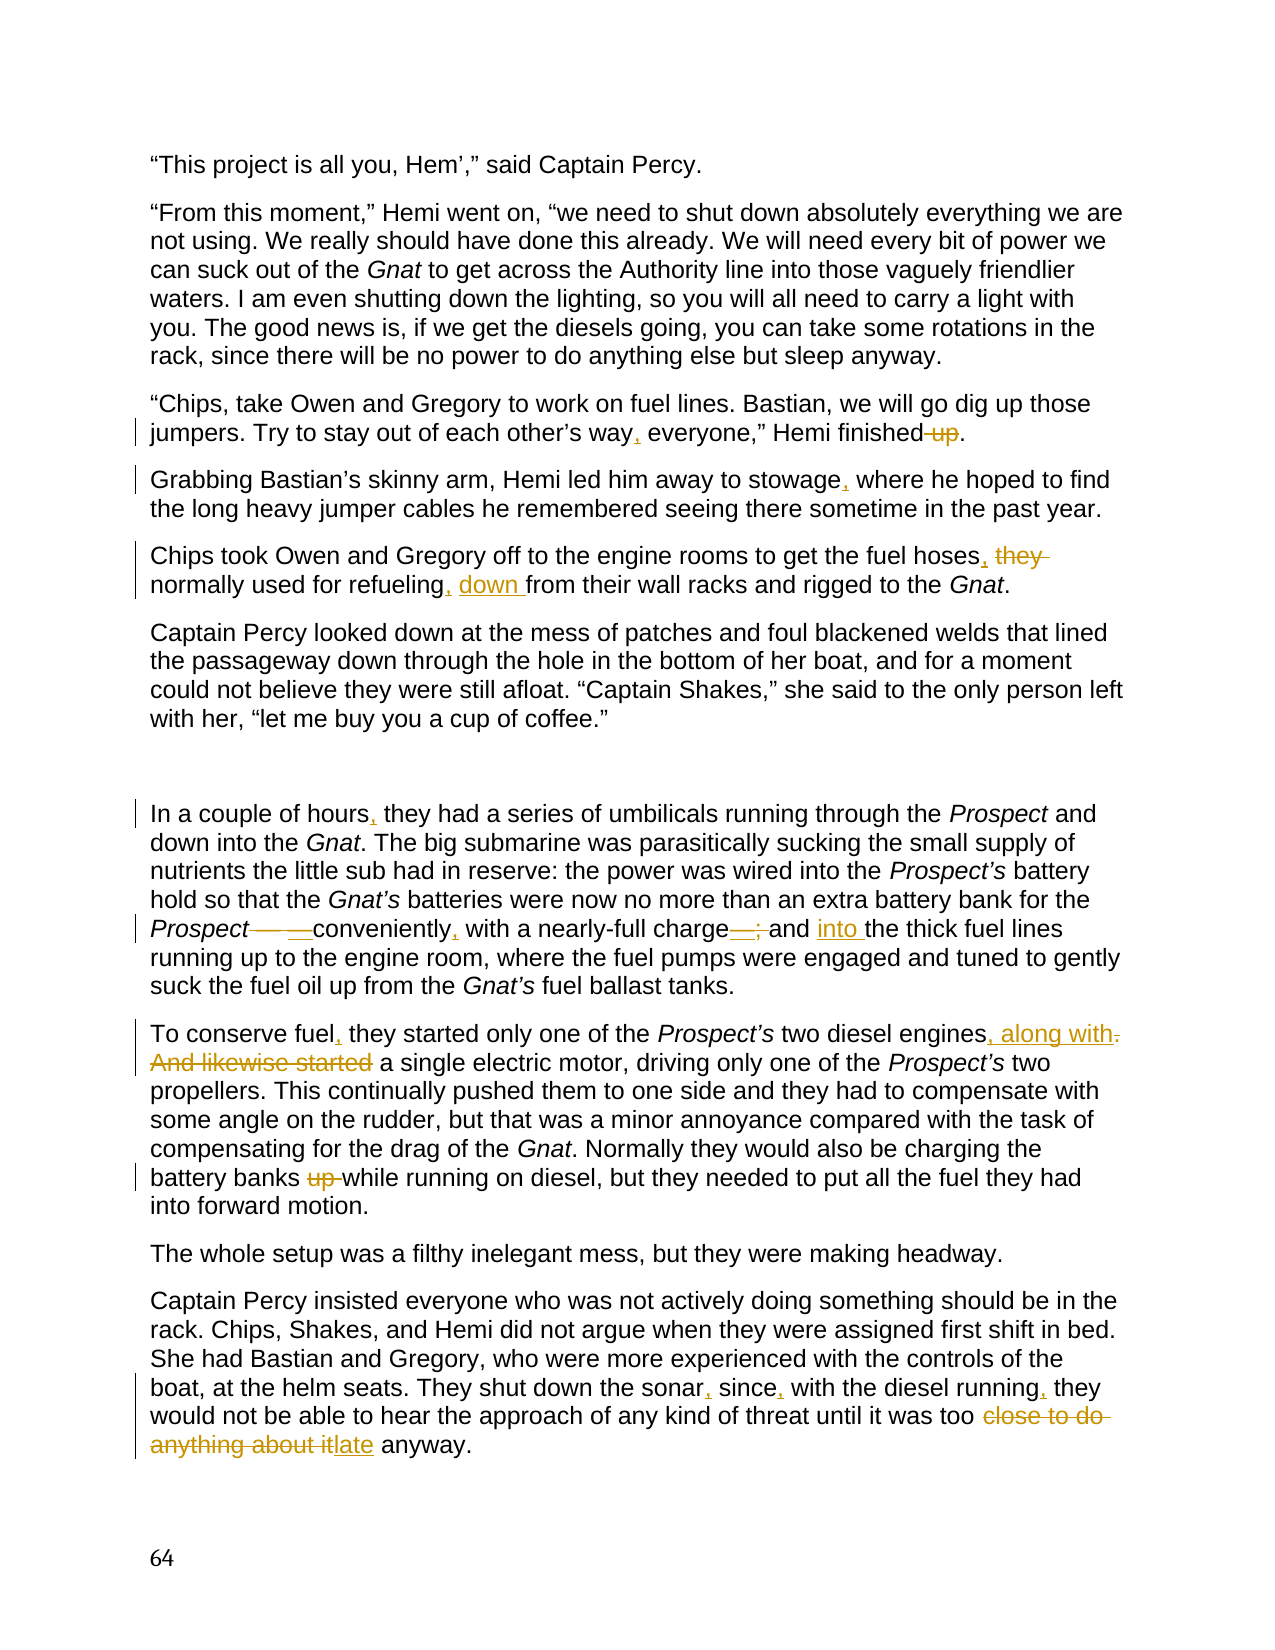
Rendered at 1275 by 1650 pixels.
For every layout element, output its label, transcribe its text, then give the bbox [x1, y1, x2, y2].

text Grabbing Bastian’s skinny arm, Hemi led him away to stowage, where he hoped to find the long heavy jumper cables he remembered seeing there sometime in the past year. [150, 465, 1125, 522]
text In a couple of hours, they had a series of umbilicals running through the Prospect and down into the Gnat. The big submarine was parasitically sucking the small supply of nutrients the little sub had in reserve: the power was wired into the Prospect’s battery hold so that the Gnat’s batteries were now no more than an extra battery bank for the Prospect—conveniently, with a nearly-full charge—and into the thick fuel lines running up to the engine room, where the fuel pumps were engaged and tuned to gently suck the fuel oil up from the Gnat’s fuel ballast tanks. [150, 799, 1125, 1000]
text Captain Percy insisted everyone who was not actively doing something should be in the rack. Chips, Shakes, and Hemi did not argue when they were assigned first shift in bed. She had Bastian and Gregory, who were more experienced with the controls of the boat, at the helm seats. They shut down the sonar, since, with the diesel running, they would not be able to hear the approach of any kind of threat until it was too late anyway. [150, 1286, 1125, 1459]
text To conserve fuel, they started only one of the Prospect’s two diesel engines, along with a single electric motor, driving only one of the Prospect’s two propellers. This continually pushed them to one side and they had to compensate with some angle on the rudder, but that was a minor annoyance compared with the task of compensating for the drag of the Gnat. Normally they would also be charging the battery banks while running on diesel, but they needed to put all the fuel they had into forward motion. [150, 1019, 1125, 1220]
text The whole setup was a filthy inelegant mess, but they were making headway. [150, 1239, 1125, 1267]
text “Chips, take Owen and Gregory to work on fuel lines. Bastian, we will go dig up those jumpers. Try to stay out of each other’s way, everyone,” Hemi finished. [150, 389, 1125, 446]
text Chips took Owen and Gregory off to the engine rooms to get the fuel hoses, normally used for refueling, down from their wall racks and rigged to the Gnat. [150, 541, 1125, 599]
text Captain Percy looked down at the mess of patches and foul blackened welds that lined the passageway down through the hole in the bottom of her boat, and for a moment could not believe they were still afloat. “Captain Shakes,” she said to the only person left with her, “let me buy you a cup of coffee.” [150, 617, 1125, 732]
text “From this moment,” Hemi went on, “we need to shut down absolutely everything we are not using. We really should have done this already. We will need every bit of power we can suck out of the Gnat to get across the Authority line into those vaguely friendlier waters. I am even shutting down the lighting, so you will all need to carry a light with you. The good news is, if we get the diesels going, you can take some rotations in the rack, since there will be no power to do anything else but sleep anyway. [150, 197, 1125, 370]
text “This project is all you, Hem’,” said Captain Percy. [150, 150, 1125, 179]
